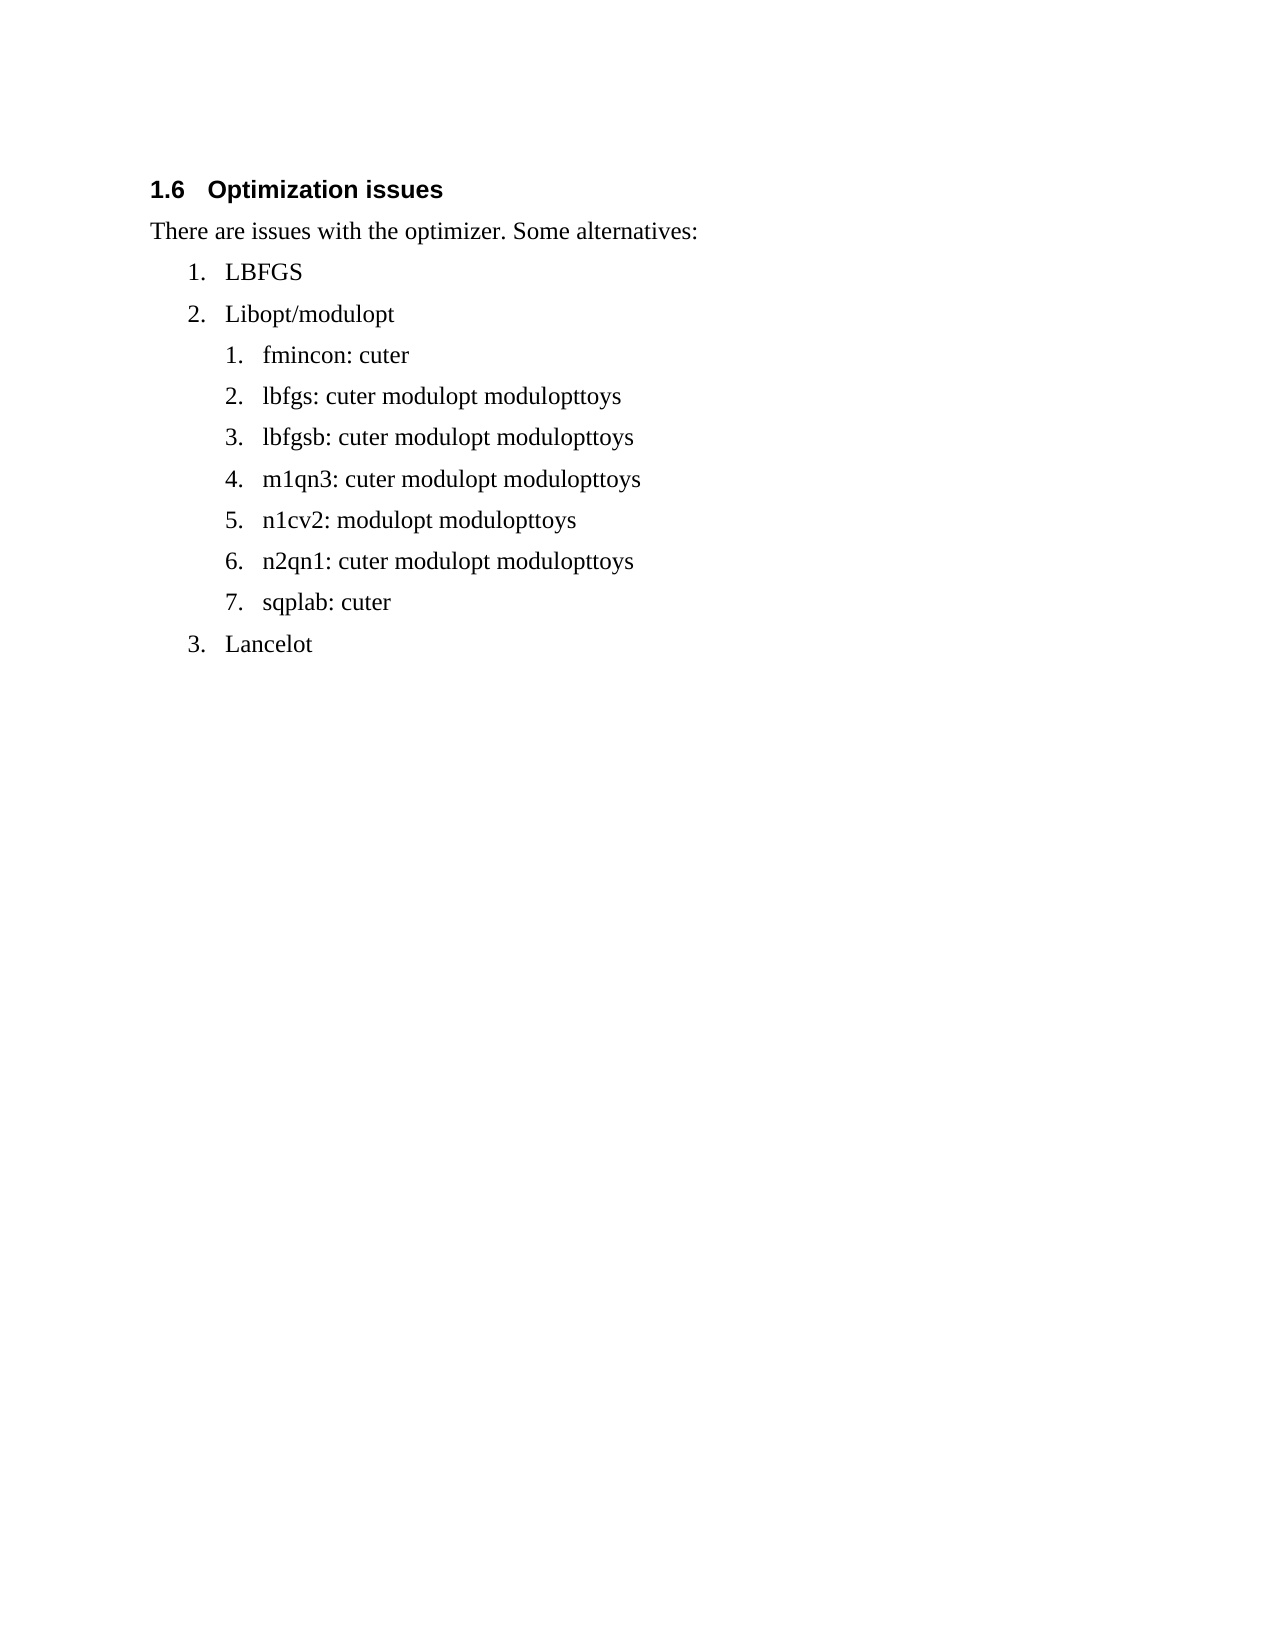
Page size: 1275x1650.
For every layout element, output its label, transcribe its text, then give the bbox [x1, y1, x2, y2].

list lbfgs: cuter modulopt modulopttoys [225, 381, 1125, 410]
list Libopt/modulopt [187, 299, 1125, 327]
subtitle Optimization issues [150, 175, 1125, 204]
list m1qn3: cuter modulopt modulopttoys [225, 464, 1125, 492]
list n1cv2: modulopt modulopttoys [225, 505, 1125, 534]
list lbfgsb: cuter modulopt modulopttoys [225, 422, 1125, 451]
list LBFGS [187, 257, 1125, 286]
list n2qn1: cuter modulopt modulopttoys [225, 546, 1125, 575]
list Lancelot [187, 629, 1125, 657]
list sqplab: cuter [225, 587, 1125, 616]
list fmincon: cuter [225, 340, 1125, 369]
text There are issues with the optimizer. Some alternatives: [150, 216, 1125, 245]
